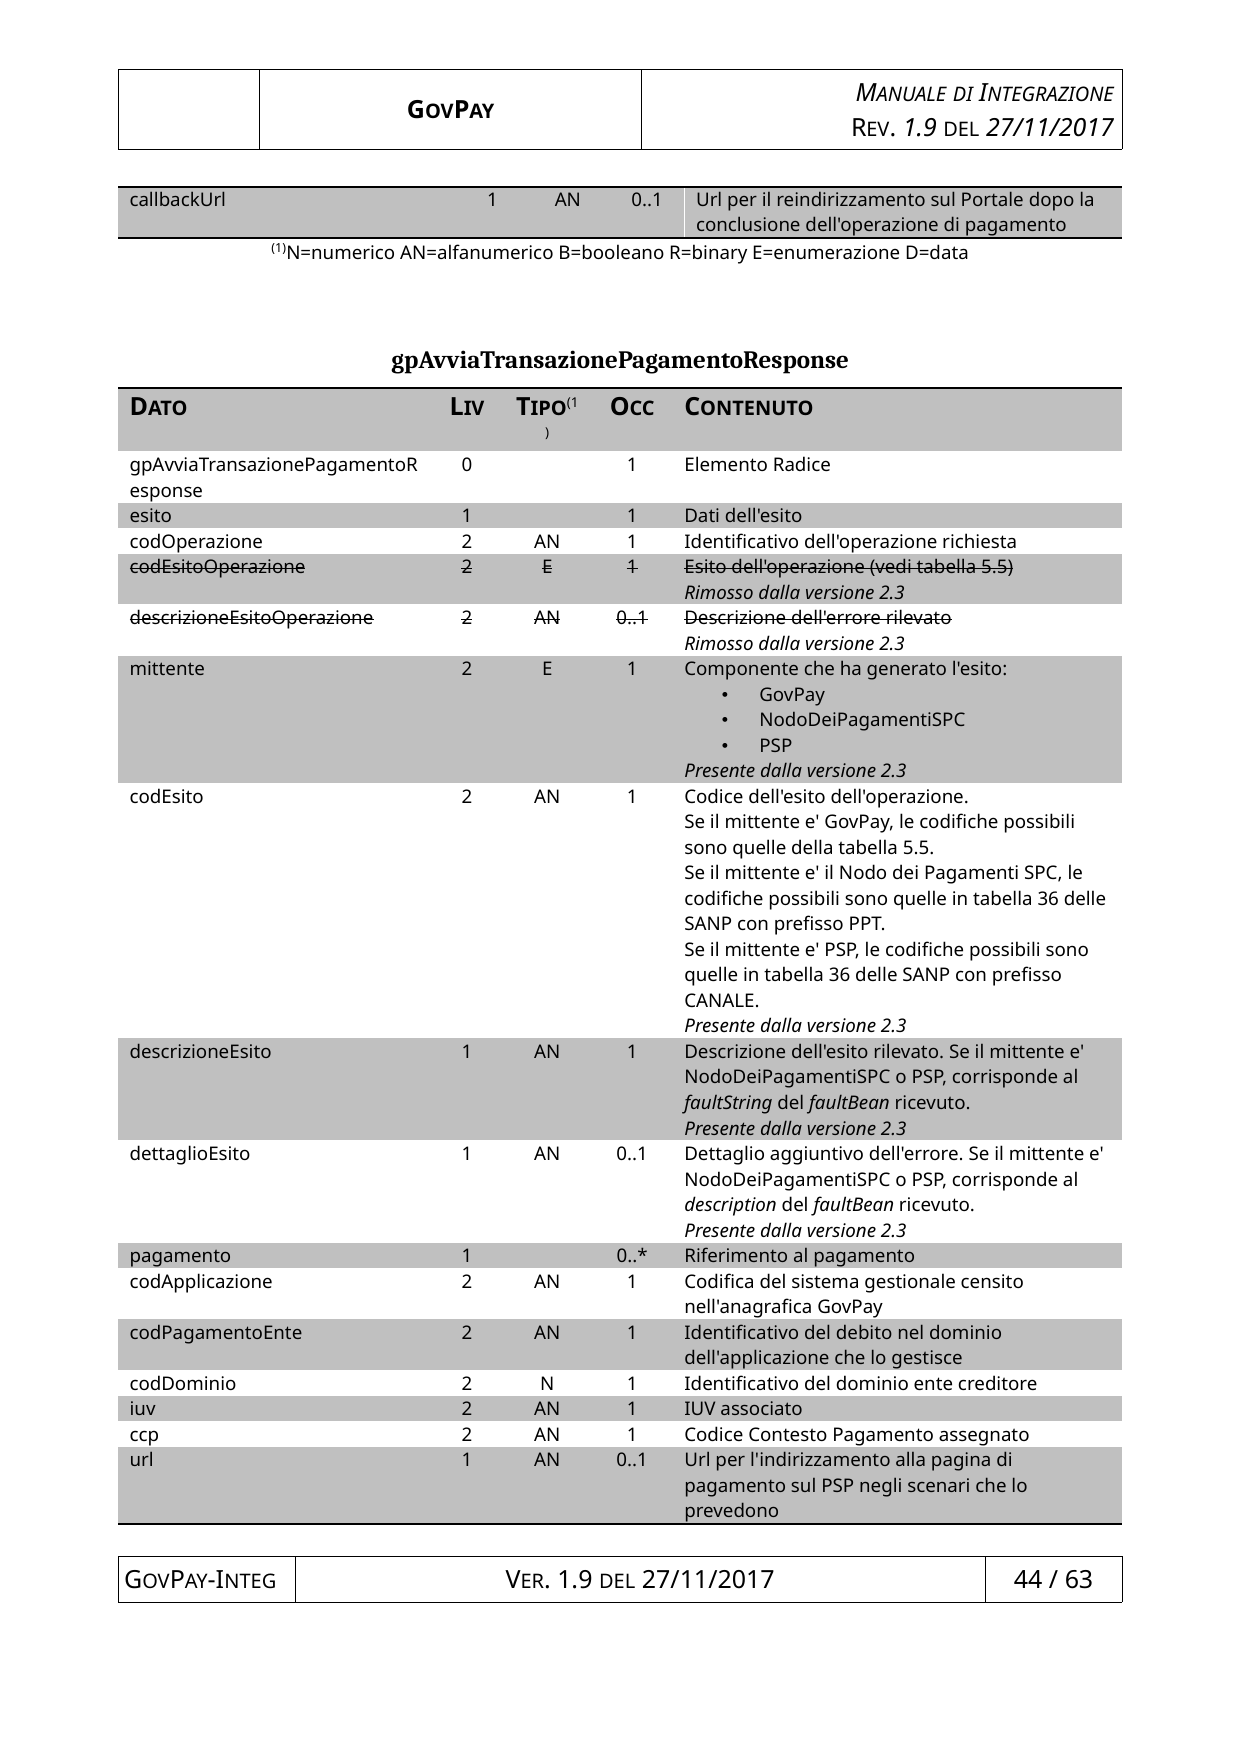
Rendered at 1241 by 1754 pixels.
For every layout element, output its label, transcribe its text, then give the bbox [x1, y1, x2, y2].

table_cell AN [503, 605, 591, 656]
table_cell url [118, 1447, 431, 1523]
table_cell descrizioneEsito [118, 1038, 431, 1140]
table_cell Componente che ha generato l'esito: GovPay NodoDeiPagamentiSPC PSP Presente dalla versione 2.3 [673, 656, 1122, 783]
table_cell N [503, 1370, 591, 1396]
table_cell 1 [591, 1319, 673, 1370]
table_cell 2 [431, 783, 503, 1038]
table_cell Dato [118, 389, 431, 451]
table_cell 1 [458, 188, 526, 237]
table_cell 1 [431, 1038, 503, 1140]
table_cell esito [118, 503, 431, 528]
text (1)N=numerico AN=alfanumerico B=booleano R=binary E=enumerazione D=data [118, 239, 1122, 265]
table_cell Codice Contesto Pagamento assegnato [673, 1421, 1122, 1447]
table_cell 2 [431, 1268, 503, 1319]
table_cell codOperazione [118, 528, 431, 553]
table_cell 0..1 [609, 188, 684, 237]
table_cell Codifica del sistema gestionale censito nell'anagrafica GovPay [673, 1268, 1122, 1319]
table_cell 2 [431, 1319, 503, 1370]
table_cell AN [503, 1140, 591, 1242]
table_cell mittente [118, 656, 431, 783]
table_cell 1 [591, 528, 673, 553]
table_cell AN [503, 1268, 591, 1319]
table_cell 1 [431, 1243, 503, 1268]
table_cell 1 [591, 1396, 673, 1421]
table_cell codDominio [118, 1370, 431, 1396]
table_cell AN [526, 188, 609, 237]
table_cell 2 [431, 1370, 503, 1396]
table_cell 1 [591, 1370, 673, 1396]
table_cell pagamento [118, 1243, 431, 1268]
table_cell AN [503, 1038, 591, 1140]
table_cell AN [503, 1447, 591, 1523]
table_cell Identificativo del debito nel dominio dell'applicazione che lo gestisce [673, 1319, 1122, 1370]
table_cell IUV associato [673, 1396, 1122, 1421]
table_cell 1 [591, 1421, 673, 1447]
table_cell 1 [591, 503, 673, 528]
table_cell Contenuto [673, 389, 1122, 451]
table_cell 0..1 [591, 1447, 673, 1523]
table_cell 1 [431, 503, 503, 528]
table_cell 1 [431, 1447, 503, 1523]
table_cell AN [503, 1319, 591, 1370]
table_cell E [503, 656, 591, 783]
table_cell Liv [431, 389, 503, 451]
table_cell AN [503, 1396, 591, 1421]
table_cell AN [503, 528, 591, 553]
table_cell ccp [118, 1421, 431, 1447]
table_header gpAvviaTransazionePagamentoResponse [118, 346, 1122, 387]
table_cell 2 [431, 656, 503, 783]
table_cell 2 [431, 605, 503, 656]
table_cell 2 [431, 528, 503, 553]
table_cell 2 [431, 1421, 503, 1447]
table_cell [503, 451, 591, 502]
table_cell 1 [591, 656, 673, 783]
table_cell Elemento Radice [673, 451, 1122, 502]
table_cell Identificativo dell'operazione richiesta [673, 528, 1122, 553]
table_cell AN [503, 1421, 591, 1447]
table_cell 0 [431, 451, 503, 502]
table_cell 0..1 [591, 605, 673, 656]
table_cell E [503, 554, 591, 604]
table_cell AN [503, 783, 591, 1038]
table_cell Occ [591, 389, 673, 451]
table_cell iuv [118, 1396, 431, 1421]
table_cell callbackUrl [118, 188, 458, 237]
table_cell Identificativo del dominio ente creditore [673, 1370, 1122, 1396]
table_cell dettaglioEsito [118, 1140, 431, 1242]
table_cell 1 [591, 554, 673, 604]
table_cell Tipo(1) [503, 389, 591, 451]
table_cell 1 [591, 783, 673, 1038]
table_cell 0..1 [591, 1140, 673, 1242]
table_cell Codice dell'esito dell'operazione. Se il mittente e' GovPay, le codifiche possibili sono quelle della tabella 5.5. Se il mittente e' il Nodo dei Pagamenti SPC, le codifiche possibili sono quelle in tabella 36 delle SANP con prefisso PPT. Se il mittente e' PSP, le codifiche possibili sono quelle in tabella 36 delle SANP con prefisso CANALE. Presente dalla versione 2.3 [673, 783, 1122, 1038]
table_cell 2 [431, 1396, 503, 1421]
table_cell Dettaglio aggiuntivo dell'errore. Se il mittente e' NodoDeiPagamentiSPC o PSP, corrisponde al description del faultBean ricevuto. Presente dalla versione 2.3 [673, 1140, 1122, 1242]
table_cell [503, 1243, 591, 1268]
table_cell Descrizione dell'errore rilevato Rimosso dalla versione 2.3 [673, 605, 1122, 656]
table_cell codEsitoOperazione [118, 554, 431, 604]
table_cell 1 [591, 1038, 673, 1140]
table_cell 0..* [591, 1243, 673, 1268]
table_cell [503, 503, 591, 528]
table_cell 1 [591, 1268, 673, 1319]
table_cell codEsito [118, 783, 431, 1038]
table_cell 1 [431, 1140, 503, 1242]
table_cell descrizioneEsitoOperazione [118, 605, 431, 656]
table_cell 1 [591, 451, 673, 502]
table_cell 2 [431, 554, 503, 604]
table_cell Riferimento al pagamento [673, 1243, 1122, 1268]
table_cell Dati dell'esito [673, 503, 1122, 528]
table_cell Url per il reindirizzamento sul Portale dopo la conclusione dell'operazione di pagamento [685, 188, 1122, 237]
table_cell Esito dell'operazione (vedi tabella 5.5) Rimosso dalla versione 2.3 [673, 554, 1122, 604]
table_cell gpAvviaTransazionePagamentoResponse [118, 451, 431, 502]
table_cell codPagamentoEnte [118, 1319, 431, 1370]
table_cell Descrizione dell'esito rilevato. Se il mittente e' NodoDeiPagamentiSPC o PSP, corrisponde al faultString del faultBean ricevuto. Presente dalla versione 2.3 [673, 1038, 1122, 1140]
table_cell Url per l'indirizzamento alla pagina di pagamento sul PSP negli scenari che lo prevedono [673, 1447, 1122, 1523]
table_cell codApplicazione [118, 1268, 431, 1319]
